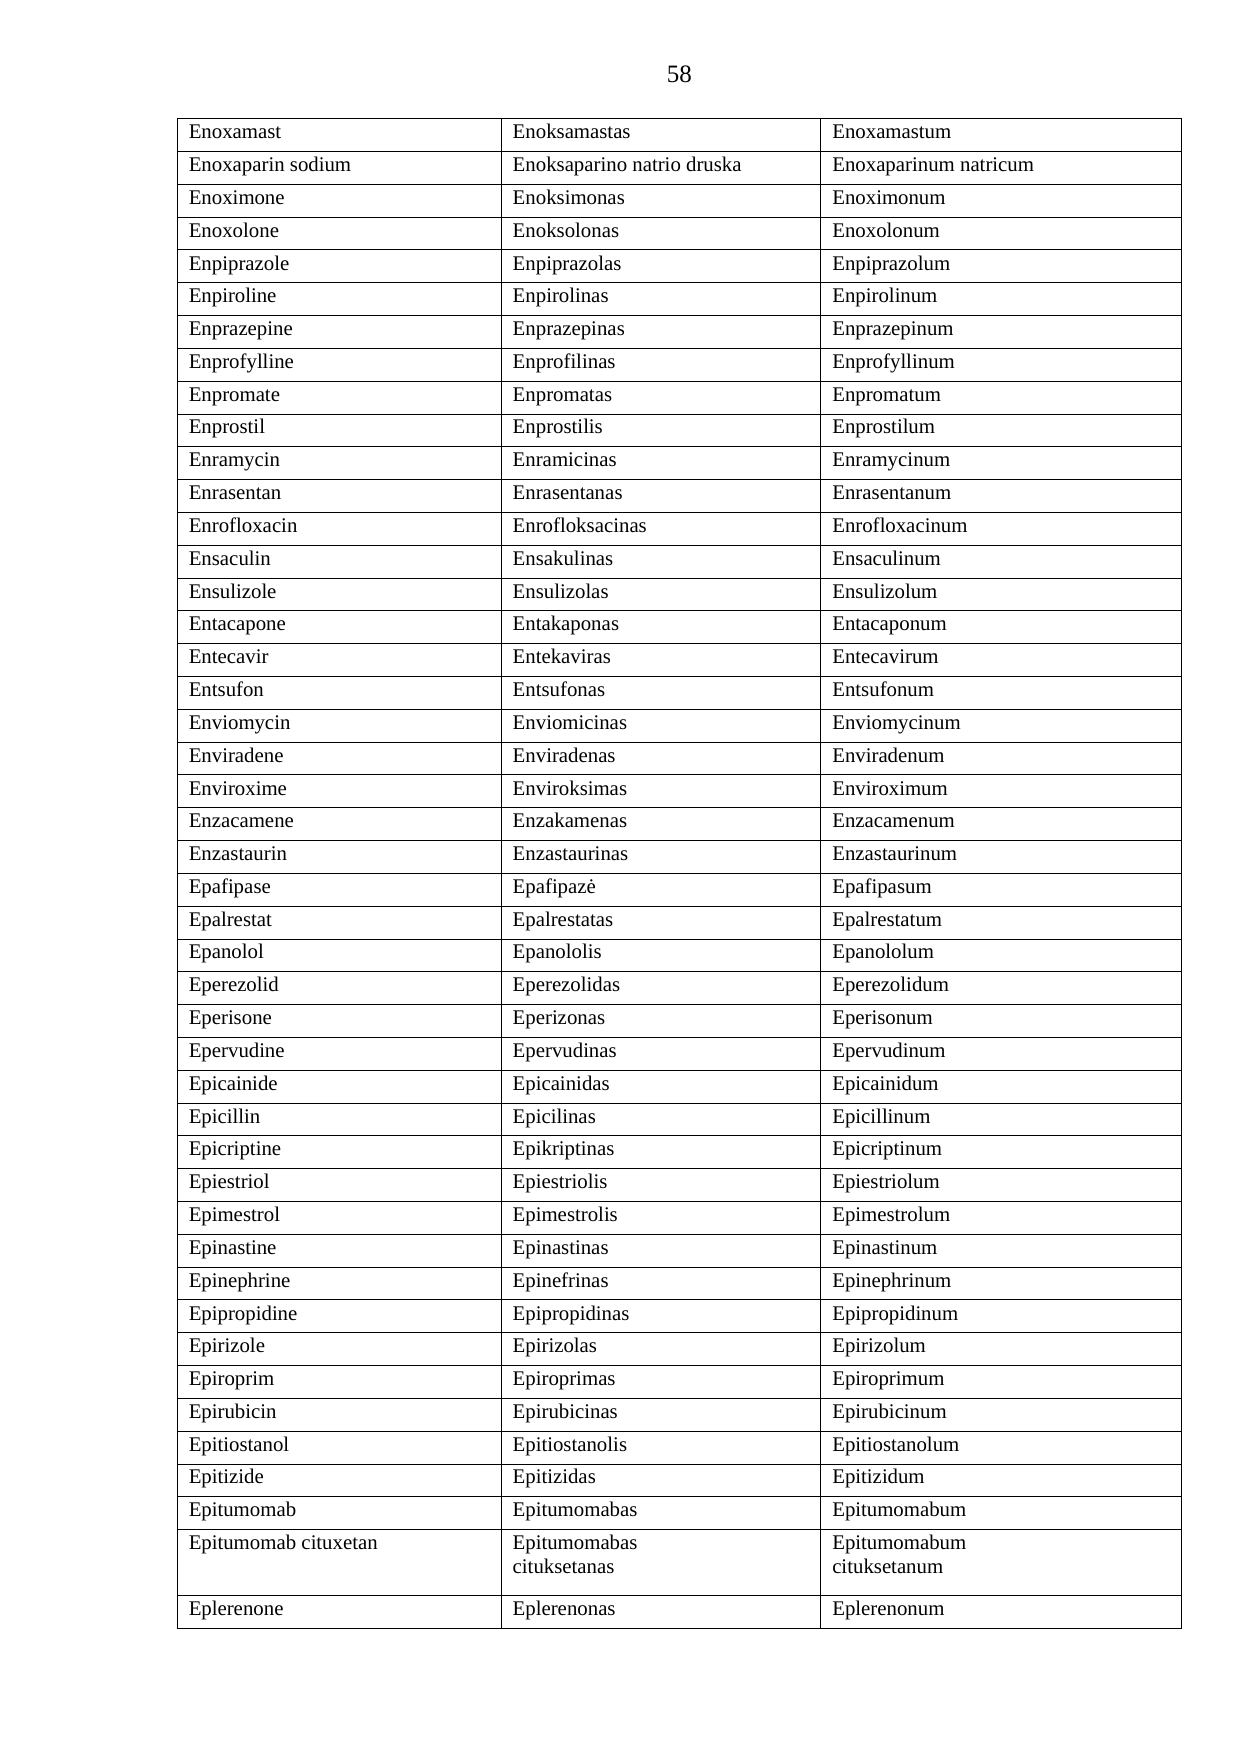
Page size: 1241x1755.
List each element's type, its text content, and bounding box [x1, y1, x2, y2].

table_cell Epicriptine [178, 1136, 501, 1168]
table_cell Epitumomabum cituksetanum [821, 1530, 1181, 1595]
table_cell Epanololis [502, 940, 820, 971]
table_cell Ensakulinas [502, 546, 820, 577]
table_cell Entacaponum [821, 611, 1181, 643]
table_cell Eperezolid [178, 972, 501, 1004]
table_cell Ensaculin [178, 546, 501, 577]
table_cell Enramicinas [502, 447, 820, 479]
table_cell Epanololum [821, 940, 1181, 971]
table_cell Enviroximum [821, 775, 1181, 807]
table_cell Epitumomab [178, 1497, 501, 1529]
table_cell Enprazepinas [502, 316, 820, 348]
table_cell Epipropidinas [502, 1300, 820, 1332]
table_cell Epikriptinas [502, 1136, 820, 1168]
table_cell Enoksimonas [502, 185, 820, 217]
table_cell Epirubicinum [821, 1399, 1181, 1431]
table_cell Enrasentanum [821, 480, 1181, 512]
table_cell Enramycin [178, 447, 501, 479]
table_cell Epiroprim [178, 1366, 501, 1398]
table_cell Enzakamenas [502, 808, 820, 840]
table_cell Enzastaurinas [502, 841, 820, 873]
table_cell Enpiprazole [178, 250, 501, 282]
table_cell Epinefrinas [502, 1268, 820, 1299]
table_cell Epirizolum [821, 1333, 1181, 1365]
table_cell Eperizonas [502, 1005, 820, 1037]
table_cell Epirubicin [178, 1399, 501, 1431]
table_cell Epicillin [178, 1104, 501, 1135]
table_cell Epiestriolis [502, 1169, 820, 1201]
table_cell Epitizide [178, 1465, 501, 1496]
table_cell Enrasentanas [502, 480, 820, 512]
table_cell Enzacamenum [821, 808, 1181, 840]
table_cell Eplerenonum [821, 1596, 1181, 1627]
table_cell Enprazepine [178, 316, 501, 348]
table_cell Enrofloxacinum [821, 513, 1181, 545]
table_cell Enoxolonum [821, 218, 1181, 249]
table_cell Entakaponas [502, 611, 820, 643]
table_cell Epitiostanolis [502, 1432, 820, 1463]
table_cell Entsufonas [502, 677, 820, 709]
table_cell Epinastinum [821, 1235, 1181, 1267]
table_cell Epinastine [178, 1235, 501, 1267]
table_cell Enrasentan [178, 480, 501, 512]
table_cell Eplerenonas [502, 1596, 820, 1627]
table_cell Epicainidas [502, 1071, 820, 1102]
table_cell Enpiprazolum [821, 250, 1181, 282]
table_cell Entecavir [178, 644, 501, 676]
table_cell Enoxaparinum natricum [821, 152, 1181, 184]
table_cell Epimestrol [178, 1202, 501, 1234]
table_cell Epiestriol [178, 1169, 501, 1201]
table_cell Epinephrine [178, 1268, 501, 1299]
table_cell Entekaviras [502, 644, 820, 676]
table_cell Epitumomabum [821, 1497, 1181, 1529]
table_cell Enprofilinas [502, 349, 820, 381]
table_cell Enpiprazolas [502, 250, 820, 282]
table_cell Eperezolidas [502, 972, 820, 1004]
table_cell Eperisone [178, 1005, 501, 1037]
table_cell Entsufon [178, 677, 501, 709]
table_cell Epafipasum [821, 874, 1181, 906]
table_cell Enoksolonas [502, 218, 820, 249]
table_cell Epicillinum [821, 1104, 1181, 1135]
table_cell Epalrestatas [502, 907, 820, 938]
table_cell Enprofylline [178, 349, 501, 381]
table_cell Enrofloxacin [178, 513, 501, 545]
table_cell Ensaculinum [821, 546, 1181, 577]
table_cell Ensulizolum [821, 579, 1181, 610]
table_cell Enprazepinum [821, 316, 1181, 348]
table_cell Enviradenas [502, 743, 820, 774]
table_cell Epafipazė [502, 874, 820, 906]
table_cell Entecavirum [821, 644, 1181, 676]
table_cell Entacapone [178, 611, 501, 643]
table_cell Epiroprimum [821, 1366, 1181, 1398]
table_cell Ensulizolas [502, 579, 820, 610]
table_cell Epitiostanol [178, 1432, 501, 1463]
table_cell Ensulizole [178, 579, 501, 610]
table_cell Epiroprimas [502, 1366, 820, 1398]
table_cell Enoximonum [821, 185, 1181, 217]
table_cell Epitumomab cituxetan [178, 1530, 501, 1595]
table_cell Enrofloksacinas [502, 513, 820, 545]
table_cell Enoxolone [178, 218, 501, 249]
table_cell Enoxaparin sodium [178, 152, 501, 184]
table_cell Enviradenum [821, 743, 1181, 774]
table_cell Epinephrinum [821, 1268, 1181, 1299]
table_cell Epirizolas [502, 1333, 820, 1365]
table_cell Enzastaurin [178, 841, 501, 873]
table_cell Epiestriolum [821, 1169, 1181, 1201]
table_cell Epicilinas [502, 1104, 820, 1135]
table_cell Epicainidum [821, 1071, 1181, 1102]
table_cell Epervudine [178, 1038, 501, 1070]
table_cell Enpirolinum [821, 283, 1181, 315]
table_cell Epirubicinas [502, 1399, 820, 1431]
table_cell Enviroksimas [502, 775, 820, 807]
table_cell Epipropidine [178, 1300, 501, 1332]
table_cell Enprofyllinum [821, 349, 1181, 381]
table_cell Enoxamast [178, 119, 501, 151]
table_cell Epirizole [178, 1333, 501, 1365]
table_cell Enoximone [178, 185, 501, 217]
table_cell Epicainide [178, 1071, 501, 1102]
table_cell Enprostilis [502, 415, 820, 446]
table_cell Enzastaurinum [821, 841, 1181, 873]
table_cell Enviroxime [178, 775, 501, 807]
table_cell Enpromatum [821, 382, 1181, 413]
table_cell Enpromate [178, 382, 501, 413]
table_cell Epipropidinum [821, 1300, 1181, 1332]
table_cell Eplerenone [178, 1596, 501, 1627]
table_cell Enramycinum [821, 447, 1181, 479]
table_cell Enoxamastum [821, 119, 1181, 151]
table_cell Enprostilum [821, 415, 1181, 446]
table_cell Enviomicinas [502, 710, 820, 742]
table_cell Epalrestatum [821, 907, 1181, 938]
table_cell Enzacamene [178, 808, 501, 840]
table_cell Enoksamastas [502, 119, 820, 151]
table_cell Enprostil [178, 415, 501, 446]
table_cell Epafipase [178, 874, 501, 906]
table_cell Epicriptinum [821, 1136, 1181, 1168]
table_cell Enoksaparino natrio druska [502, 152, 820, 184]
table_cell Enviomycinum [821, 710, 1181, 742]
table_cell Epimestrolis [502, 1202, 820, 1234]
table_cell Epimestrolum [821, 1202, 1181, 1234]
table_cell Enpirolinas [502, 283, 820, 315]
table_cell Epitiostanolum [821, 1432, 1181, 1463]
table_cell Epalrestat [178, 907, 501, 938]
table_cell Epitizidum [821, 1465, 1181, 1496]
table_cell Epitumomabas [502, 1497, 820, 1529]
table_cell Epitumomabas cituksetanas [502, 1530, 820, 1595]
table_cell Epervudinas [502, 1038, 820, 1070]
table_cell Epanolol [178, 940, 501, 971]
table_cell Epinastinas [502, 1235, 820, 1267]
table_cell Entsufonum [821, 677, 1181, 709]
table_cell Eperisonum [821, 1005, 1181, 1037]
table_cell Enpiroline [178, 283, 501, 315]
table_cell Enviomycin [178, 710, 501, 742]
table_cell Epervudinum [821, 1038, 1181, 1070]
table_cell Eperezolidum [821, 972, 1181, 1004]
table_cell Enviradene [178, 743, 501, 774]
table_cell Epitizidas [502, 1465, 820, 1496]
table_cell Enpromatas [502, 382, 820, 413]
